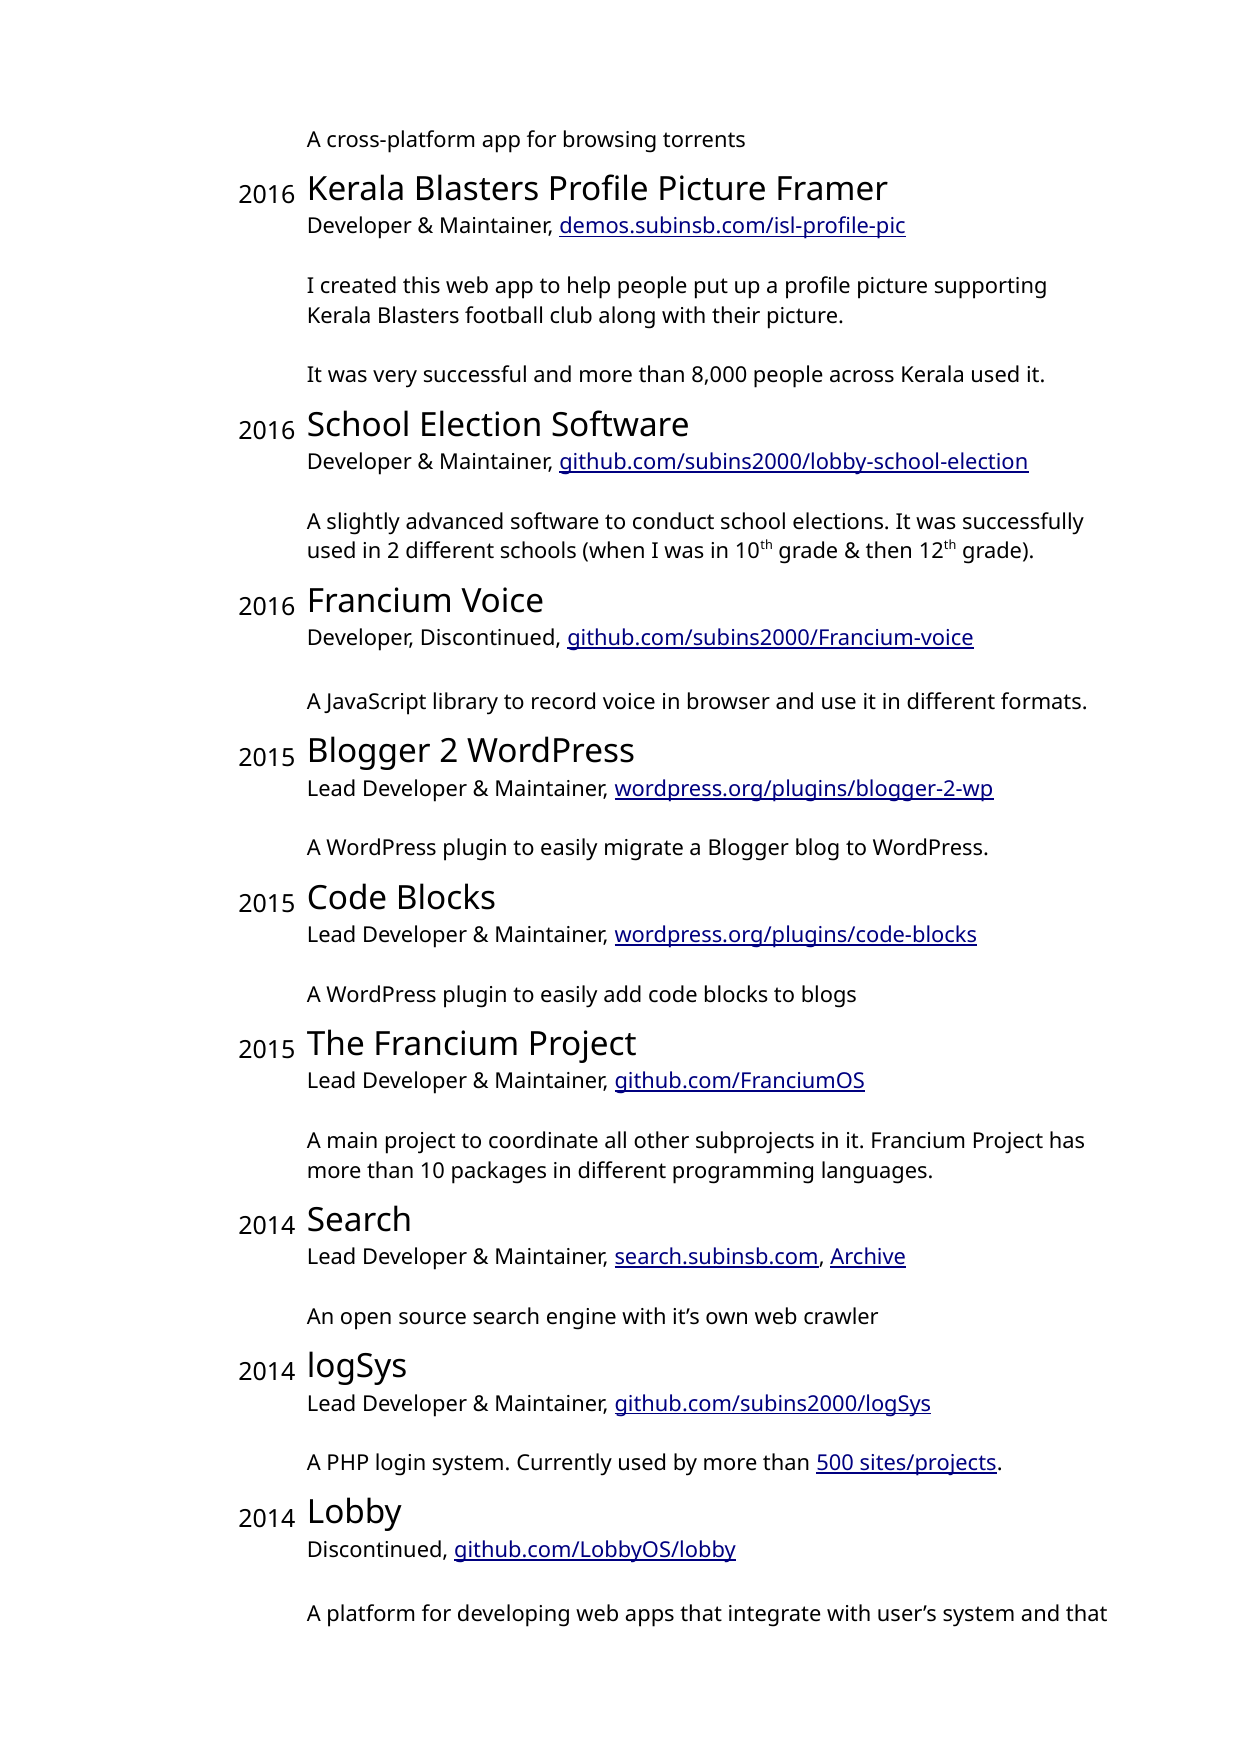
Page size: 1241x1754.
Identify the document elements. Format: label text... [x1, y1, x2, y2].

table_cell 2014 [118, 1190, 301, 1336]
table_cell 2014 [118, 1336, 301, 1483]
table_cell logSys Lead Developer & Maintainer, github.com/subins2000/logSys A PHP login system. Currently used by more than 500 sites/projects. [301, 1336, 1123, 1483]
table_cell [118, 118, 301, 159]
table_cell 2015 [118, 722, 301, 868]
table_cell 2016 [118, 159, 301, 395]
table_cell Search Lead Developer & Maintainer, search.subinsb.com, Archive An open source search engine with it’s own web crawler [301, 1190, 1123, 1336]
table_cell 2016 [118, 395, 301, 571]
table_cell Kerala Blasters Profile Picture Framer Developer & Maintainer, demos.subinsb.com/isl-profile-pic I created this web app to help people put up a profile picture supporting Kerala Blasters football club along with their picture. It was very successful and more than 8,000 people across Kerala used it. [301, 159, 1123, 395]
table_cell A cross-platform app for browsing torrents [301, 118, 1123, 159]
table_cell 2014 [118, 1483, 301, 1633]
table_cell 2016 [118, 571, 301, 722]
table_cell Blogger 2 WordPress Lead Developer & Maintainer, wordpress.org/plugins/blogger-2-wp A WordPress plugin to easily migrate a Blogger blog to WordPress. [301, 722, 1123, 868]
table_cell School Election Software Developer & Maintainer, github.com/subins2000/lobby-school-election A slightly advanced software to conduct school elections. It was successfully used in 2 different schools (when I was in 10th grade & then 12th grade). [301, 395, 1123, 571]
table_cell Francium Voice Developer, Discontinued, github.com/subins2000/Francium-voice A JavaScript library to record voice in browser and use it in different formats. [301, 571, 1123, 722]
table_cell The Francium Project Lead Developer & Maintainer, github.com/FranciumOS A main project to coordinate all other subprojects in it. Francium Project has more than 10 packages in different programming languages. [301, 1014, 1123, 1190]
table_cell Lobby Discontinued, github.com/LobbyOS/lobby A platform for developing web apps that integrate with user’s system and that [301, 1483, 1123, 1633]
table_cell Code Blocks Lead Developer & Maintainer, wordpress.org/plugins/code-blocks A WordPress plugin to easily add code blocks to blogs [301, 868, 1123, 1014]
table_cell 2015 [118, 1014, 301, 1190]
table_cell 2015 [118, 868, 301, 1014]
